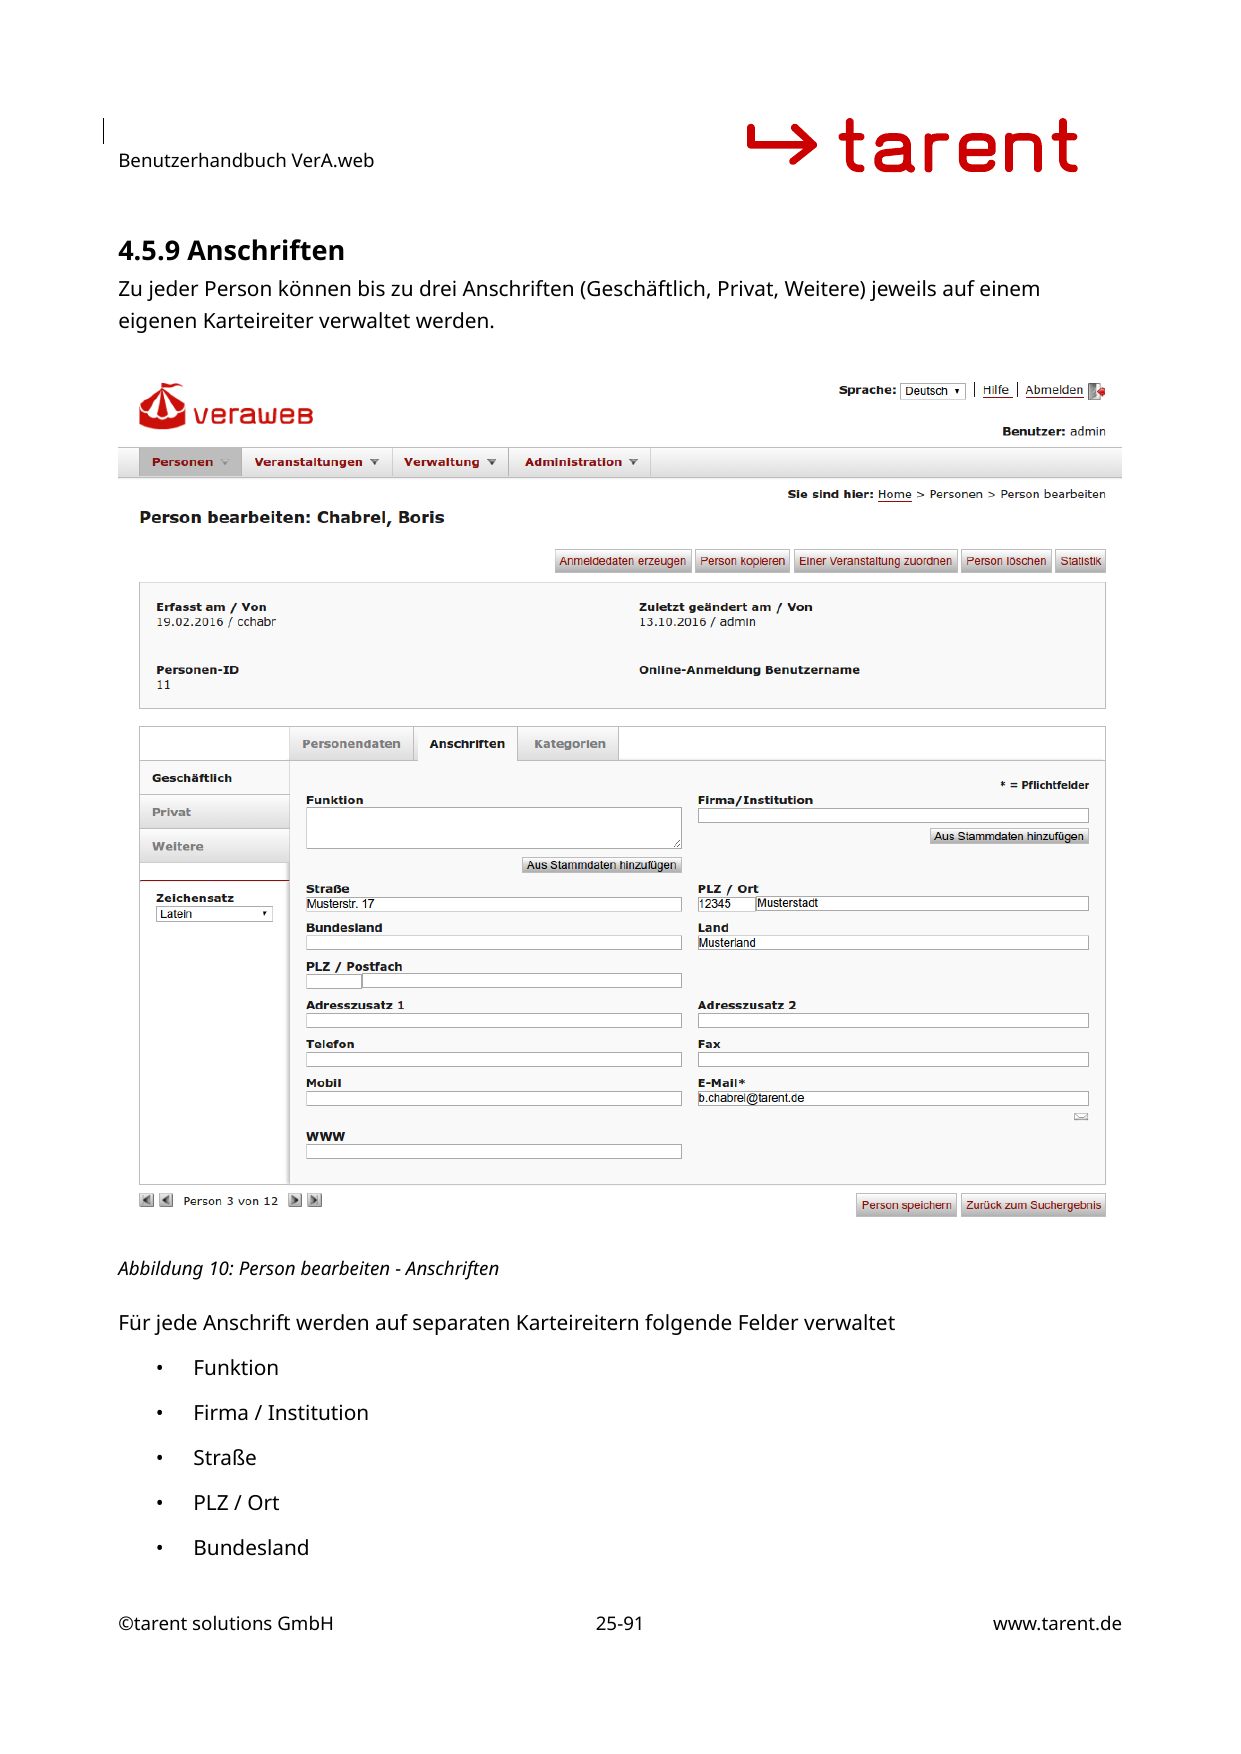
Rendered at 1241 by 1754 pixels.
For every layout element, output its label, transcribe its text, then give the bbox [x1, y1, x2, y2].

list PLZ / Ort [156, 1488, 1122, 1517]
list Bundesland [156, 1533, 1122, 1562]
subtitle Anschriften [118, 232, 1122, 268]
text Für jede Anschrift werden auf separaten Karteireitern folgende Felder verwaltet [118, 1281, 1122, 1337]
text [118, 352, 1122, 375]
list Straße [156, 1443, 1122, 1472]
list Funktion [156, 1353, 1122, 1382]
text Abbildung 10: Person bearbeiten - Anschriften [118, 1228, 1122, 1281]
picture [118, 375, 1122, 1228]
list Firma / Institution [156, 1398, 1122, 1427]
text Zu jeder Person können bis zu drei Anschriften (Geschäftlich, Privat, Weitere) jeweils auf einem eigenen Karteireiter verwaltet werden. [118, 274, 1122, 335]
